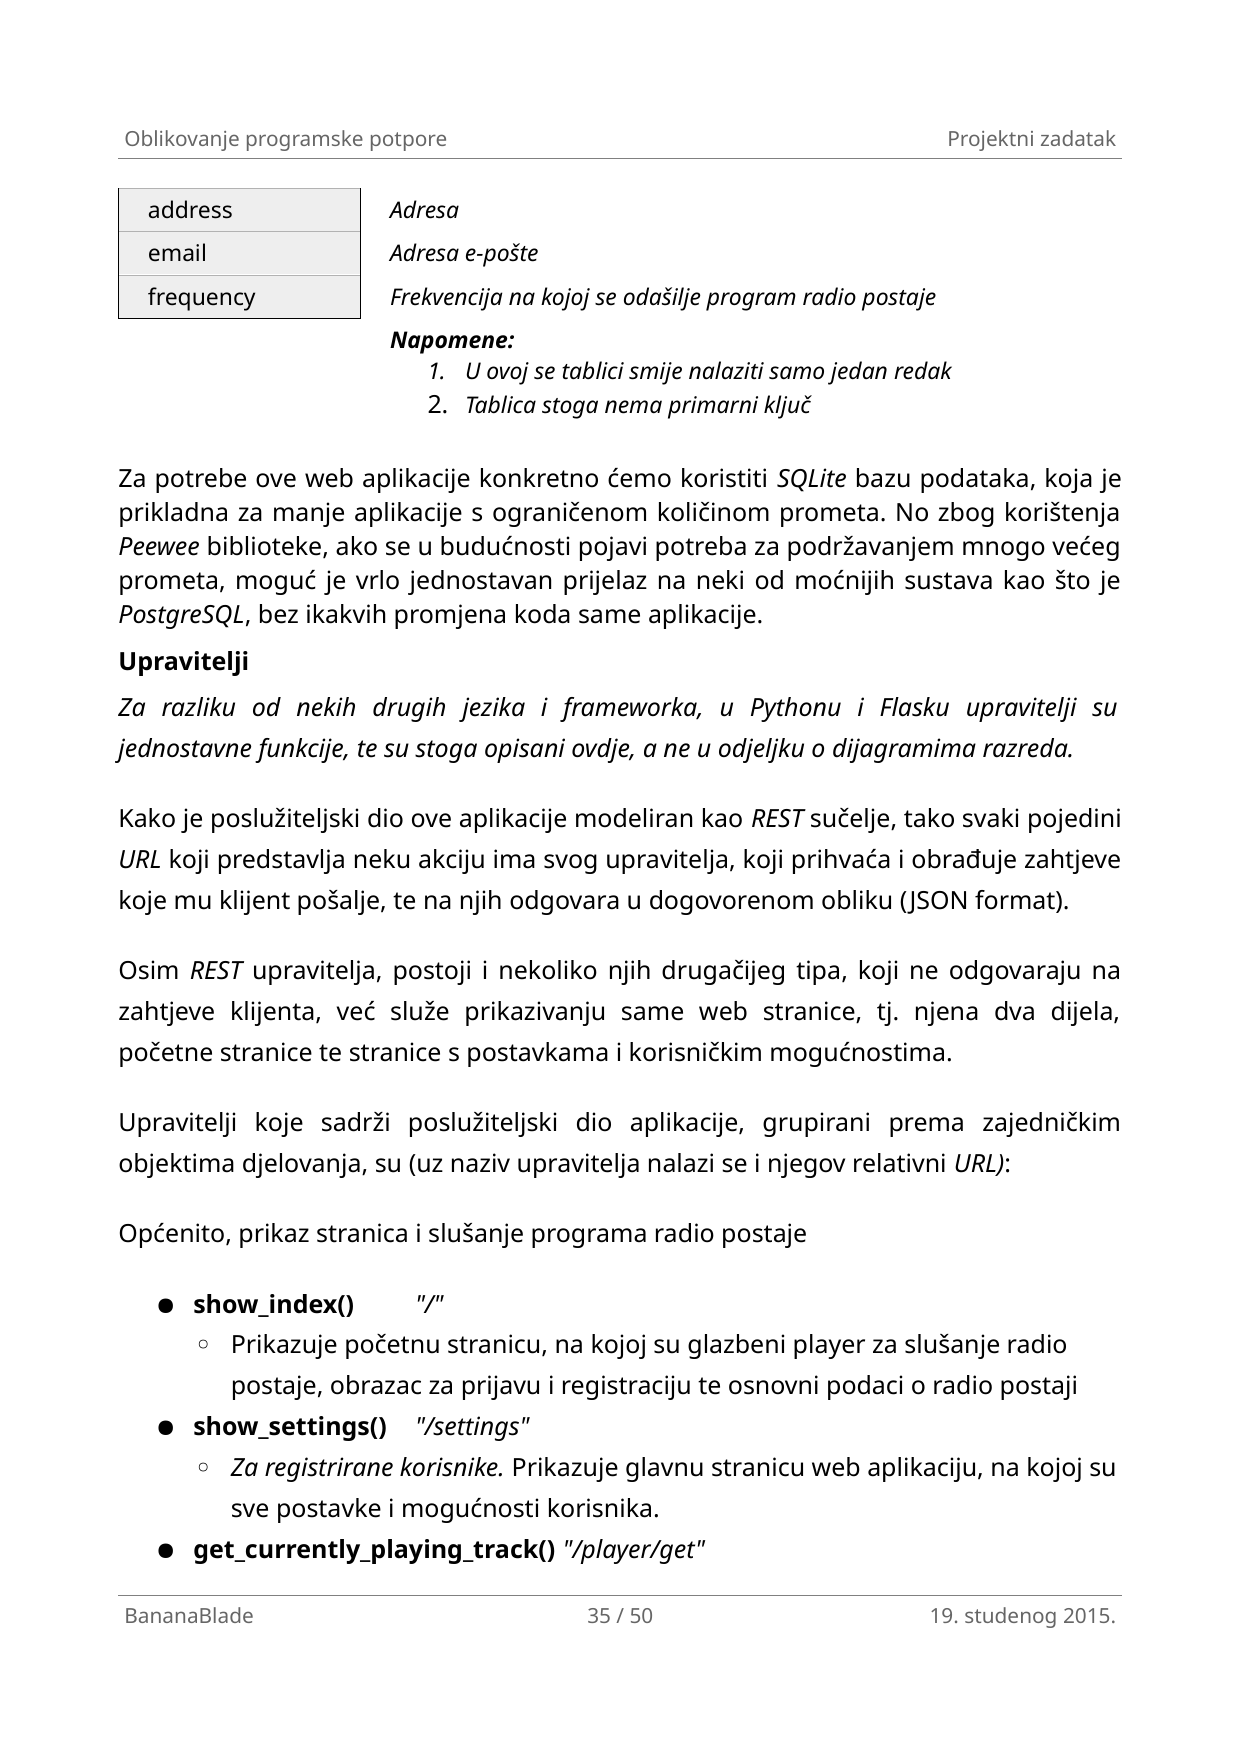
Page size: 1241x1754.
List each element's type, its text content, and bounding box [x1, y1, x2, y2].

list get_currently_playing_track() "/player/get" [156, 1531, 1122, 1565]
table_cell [118, 319, 360, 426]
list show_index() "/" [156, 1286, 1122, 1320]
text Za razliku od nekih drugih jezika i frameworka, u Pythonu i Flasku upravitelji su jednostavne funkcije, te su stoga opisani ovdje, a ne u odjeljku o dijagramima razreda. [118, 690, 1122, 764]
text Kako je poslužiteljski dio ove aplikacije modeliran kao REST sučelje, tako svaki pojedini URL koji predstavlja neku akciju ima svog upravitelja, koji prihvaća i obrađuje zahtjeve koje mu klijent pošalje, te na njih odgovara u dogovorenom obliku (JSON format). [118, 801, 1122, 917]
table_cell Napomene: U ovoj se tablici smije nalaziti samo jedan redak Tablica stoga nema primarni ključ [360, 318, 1123, 426]
table_cell frequency [119, 276, 360, 318]
text Osim REST upravitelja, postoji i nekoliko njih drugačijeg tipa, koji ne odgovaraju na zahtjeve klijenta, već služe prikazivanju same web stranice, tj. njena dva dijela, početne stranice te stranice s postavkama i korisničkim mogućnostima. [118, 953, 1122, 1068]
list show_settings() "/settings" [156, 1409, 1122, 1443]
list Za registrirane korisnike. Prikazuje glavnu stranicu web aplikaciju, na kojoj su sve postavke i mogućnosti korisnika. [193, 1449, 1122, 1524]
table_cell email [119, 232, 360, 274]
text Općenito, prikaz stranica i slušanje programa radio postaje [118, 1216, 1122, 1250]
table_cell Adresa [361, 188, 1123, 231]
table_cell Frekvencija na kojoj se odašilje program radio postaje [361, 275, 1123, 318]
list Prikazuje početnu stranicu, na kojoj su glazbeni player za slušanje radio postaje, obrazac za prijavu i registraciju te osnovni podaci o radio postaji [193, 1327, 1122, 1402]
text Za potrebe ove web aplikacije konkretno ćemo koristiti SQLite bazu podataka, koja je prikladna za manje aplikacije s ograničenom količinom prometa. No zbog korištenja Peewee biblioteke, ako se u budućnosti pojavi potreba za podržavanjem mnogo većeg prometa, moguć je vrlo jednostavan prijelaz na neki od moćnijih sustava kao što je PostgreSQL, bez ikakvih promjena koda same aplikacije. [118, 460, 1122, 631]
subtitle Upravitelji [118, 643, 1122, 677]
table_cell address [119, 189, 360, 231]
table_cell Adresa e-pošte [361, 231, 1123, 274]
text Upravitelji koje sadrži poslužiteljski dio aplikacije, grupirani prema zajedničkim objektima djelovanja, su (uz naziv upravitelja nalazi se i njegov relativni URL): [118, 1105, 1122, 1180]
